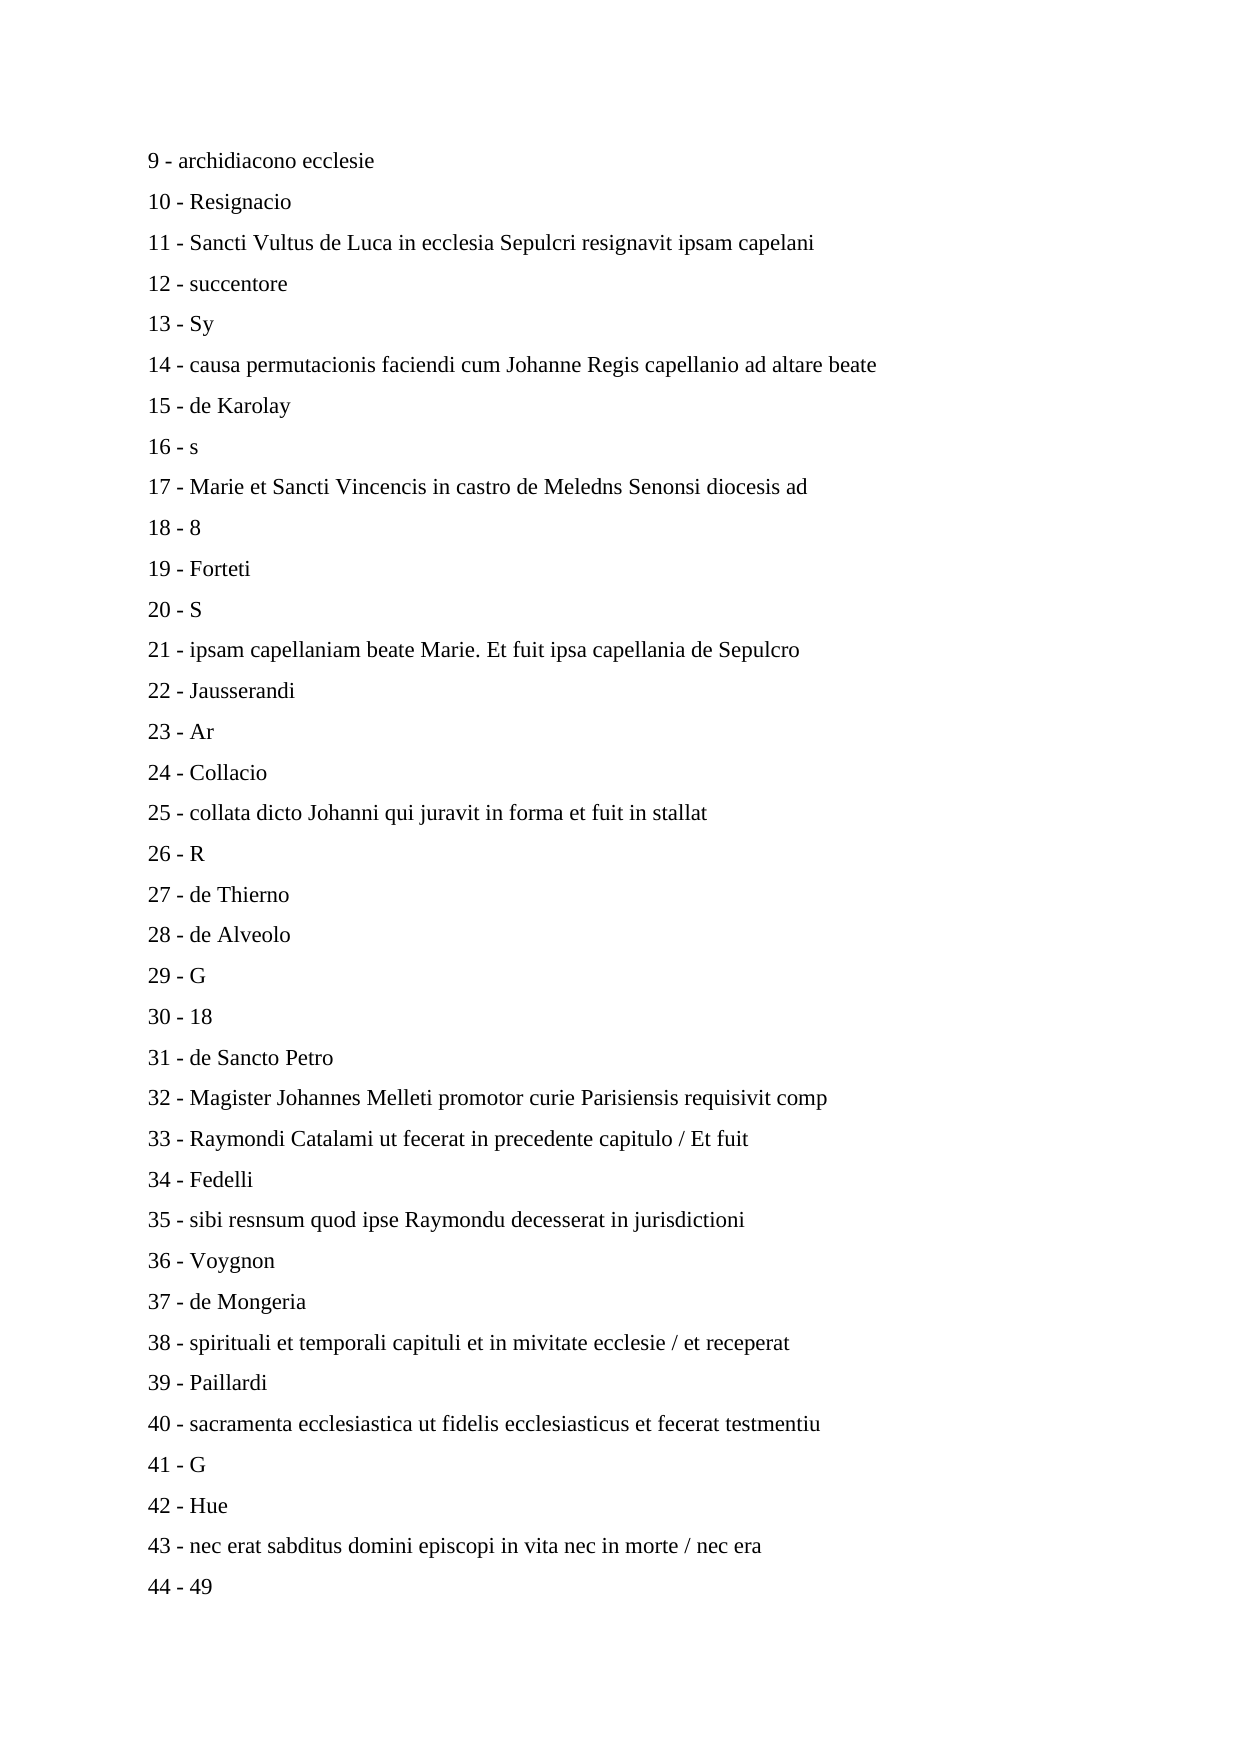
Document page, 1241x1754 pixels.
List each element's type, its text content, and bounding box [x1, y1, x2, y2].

text 32 - Magister Johannes Melleti promotor curie Parisiensis requisivit comp [148, 1084, 1093, 1111]
text 18 - 8 [148, 514, 1093, 541]
text 28 - de Alveolo [148, 921, 1093, 948]
text 16 - s [148, 433, 1093, 459]
text 19 - Forteti [148, 555, 1093, 581]
text 9 - archidiacono ecclesie [148, 148, 1093, 174]
text 22 - Jausserandi [148, 677, 1093, 703]
text 17 - Marie et Sancti Vincencis in castro de Meledns Senonsi diocesis ad [148, 473, 1093, 500]
text 36 - Voygnon [148, 1247, 1093, 1274]
text 37 - de Mongeria [148, 1288, 1093, 1314]
text 12 - succentore [148, 270, 1093, 296]
text 43 - nec erat sabditus domini episcopi in vita nec in morte / nec era [148, 1532, 1093, 1559]
text 29 - G [148, 962, 1093, 988]
text 34 - Fedelli [148, 1166, 1093, 1192]
text 23 - Ar [148, 718, 1093, 744]
text 39 - Paillardi [148, 1369, 1093, 1396]
text 33 - Raymondi Catalami ut fecerat in precedente capitulo / Et fuit [148, 1125, 1093, 1151]
text 15 - de Karolay [148, 392, 1093, 418]
text 44 - 49 [148, 1573, 1093, 1599]
text 27 - de Thierno [148, 881, 1093, 907]
text 41 - G [148, 1451, 1093, 1477]
text 21 - ipsam capellaniam beate Marie. Et fuit ipsa capellania de Sepulcro [148, 636, 1093, 663]
text 20 - S [148, 596, 1093, 622]
text 13 - Sy [148, 311, 1093, 337]
text 40 - sacramenta ecclesiastica ut fidelis ecclesiasticus et fecerat testmentiu [148, 1410, 1093, 1437]
text 24 - Collacio [148, 758, 1093, 785]
text 25 - collata dicto Johanni qui juravit in forma et fuit in stallat [148, 799, 1093, 826]
text 11 - Sancti Vultus de Luca in ecclesia Sepulcri resignavit ipsam capelani [148, 229, 1093, 255]
text 30 - 18 [148, 1003, 1093, 1029]
text 42 - Hue [148, 1492, 1093, 1518]
text 10 - Resignacio [148, 188, 1093, 215]
text 26 - R [148, 840, 1093, 866]
text 31 - de Sancto Petro [148, 1044, 1093, 1070]
text 35 - sibi resnsum quod ipse Raymondu decesserat in jurisdictioni [148, 1207, 1093, 1233]
text 14 - causa permutacionis faciendi cum Johanne Regis capellanio ad altare beate [148, 351, 1093, 378]
text 38 - spirituali et temporali capituli et in mivitate ecclesie / et receperat [148, 1329, 1093, 1355]
